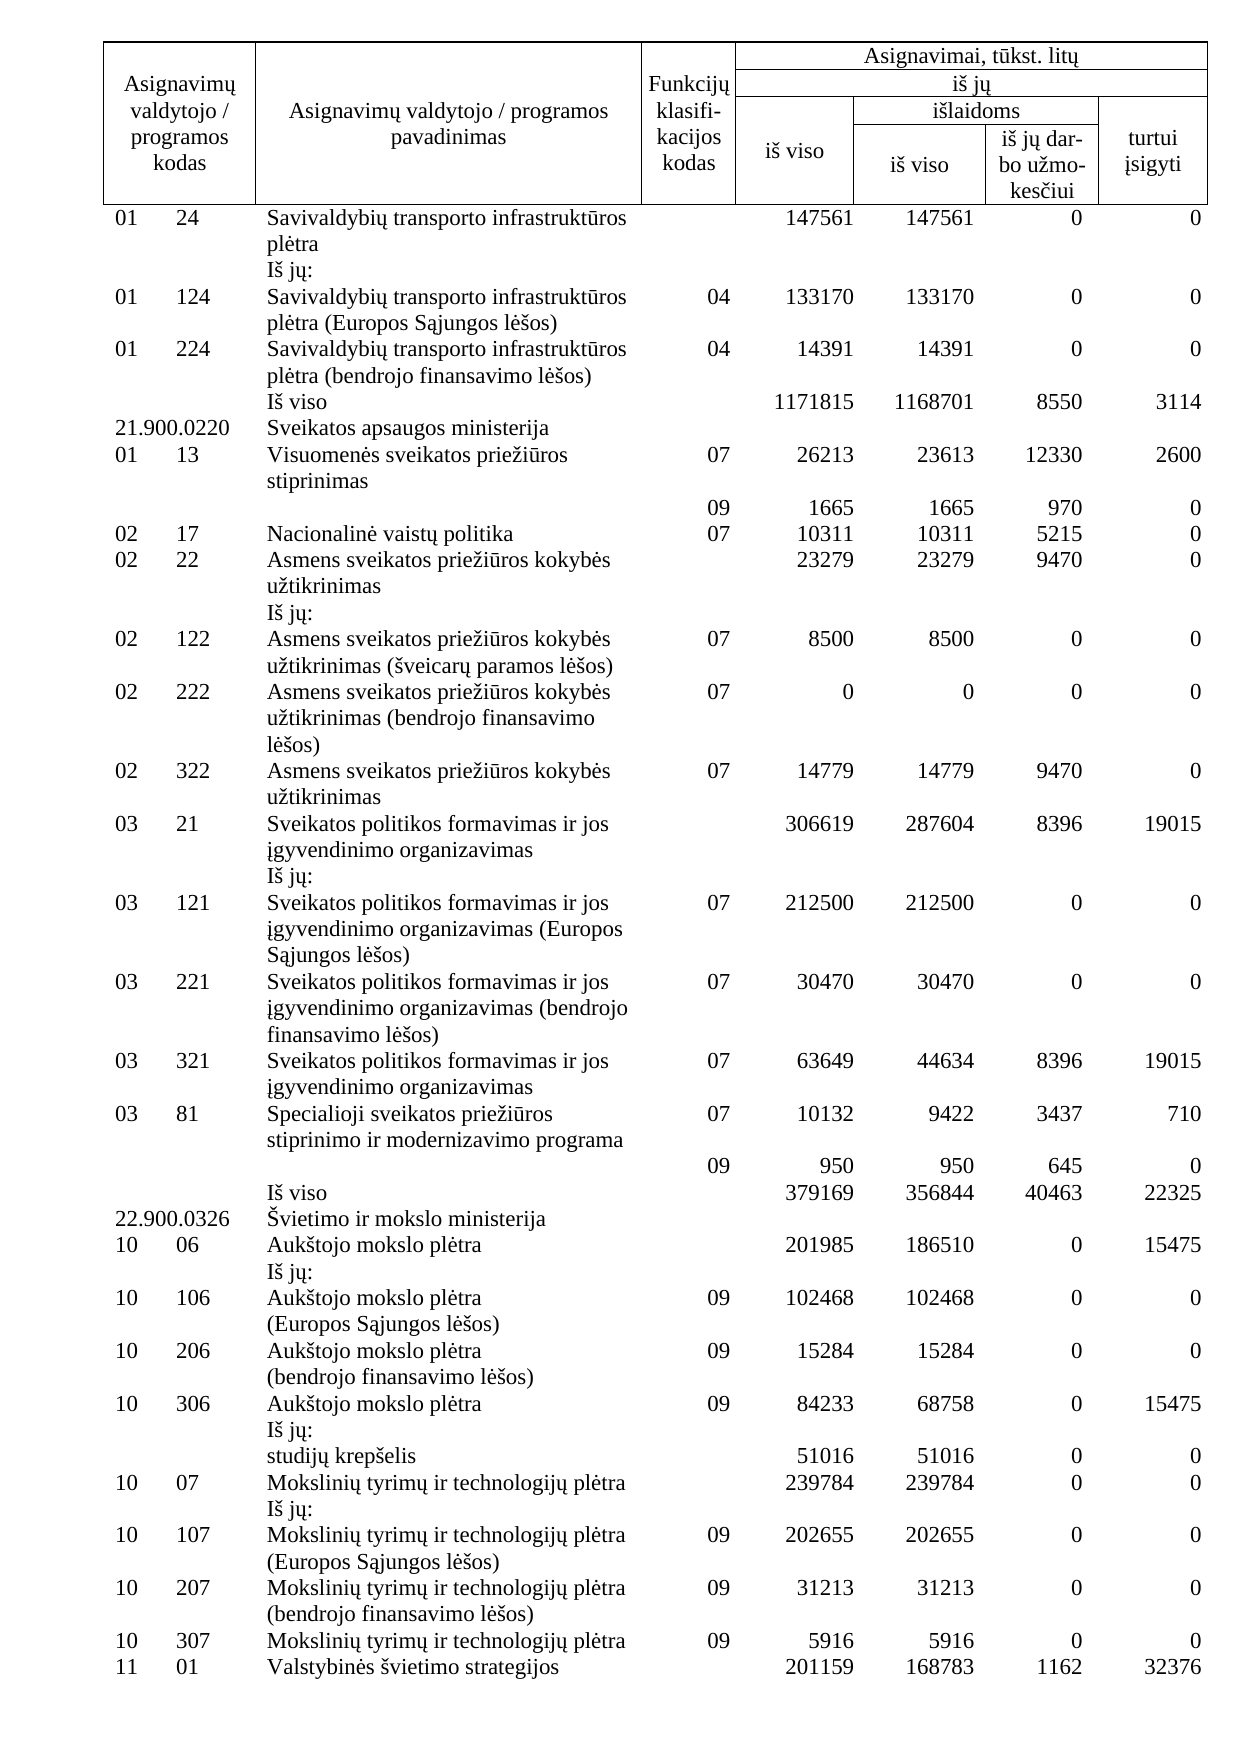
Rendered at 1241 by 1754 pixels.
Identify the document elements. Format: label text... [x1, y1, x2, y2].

table_cell 287604 [865, 810, 985, 862]
table_cell 51016 [741, 1442, 865, 1469]
table_cell [1093, 415, 1213, 441]
table_cell 0 [1093, 1469, 1213, 1495]
table_cell Asmens sveikatos priežiūros kokybės užtikrinimas [255, 546, 646, 599]
table_cell [985, 1416, 1093, 1442]
table_cell [165, 494, 255, 520]
table_cell Aukštojo mokslo plėtra [255, 1390, 646, 1416]
table_cell 32376 [1093, 1653, 1213, 1679]
table_cell 133170 [741, 283, 865, 335]
table_cell Mokslinių tyrimų ir technologijų plėtra (Europos Sąjungos lėšos) [255, 1521, 646, 1574]
table_cell [1213, 520, 1221, 546]
table_cell 07 [646, 625, 741, 678]
table_cell 1665 [865, 494, 985, 520]
table_cell 26213 [741, 441, 865, 493]
table_cell 02 [104, 520, 164, 546]
table_cell [1213, 1442, 1221, 1469]
table_cell Nacionalinė vaistų politika [255, 520, 646, 546]
table_cell [1213, 546, 1221, 599]
table_cell 0 [985, 1337, 1093, 1389]
table_cell 30470 [865, 968, 985, 1047]
table_cell [985, 256, 1093, 283]
table_cell 0 [1093, 757, 1213, 810]
table_cell [1213, 863, 1221, 889]
table_cell Sveikatos politikos formavimas ir jos įgyvendinimo organizavimas [255, 810, 646, 862]
table_cell 8500 [741, 625, 865, 678]
table_cell 31213 [741, 1574, 865, 1627]
table_cell 21 [165, 810, 255, 862]
table_cell 01 [104, 283, 164, 335]
table_header Asignavimų valdytojo / programos kodas [104, 43, 255, 204]
table_cell 1665 [741, 494, 865, 520]
table_cell [1093, 256, 1213, 283]
table_cell Asmens sveikatos priežiūros kokybės užtikrinimas (bendrojo finansavimo lėšos) [255, 678, 646, 757]
table_cell 0 [1093, 1153, 1213, 1179]
table_cell 24 [165, 205, 255, 256]
table_cell 1171815 [741, 388, 865, 414]
table_cell [646, 1205, 741, 1231]
table_cell [646, 256, 741, 283]
table_cell 950 [741, 1153, 865, 1179]
table_cell [1213, 1337, 1221, 1389]
table_cell 09 [646, 494, 741, 520]
table_cell [165, 1153, 255, 1179]
table_cell [104, 599, 164, 625]
table_cell [1093, 863, 1213, 889]
table_cell 0 [865, 678, 985, 757]
table_cell Asmens sveikatos priežiūros kokybės užtikrinimas (šveicarų paramos lėšos) [255, 625, 646, 678]
table_cell 14779 [865, 757, 985, 810]
table_cell [1213, 1258, 1221, 1284]
table_cell [646, 863, 741, 889]
table_cell 321 [165, 1047, 255, 1100]
table_cell 10 [104, 1231, 164, 1258]
table_cell [1213, 757, 1221, 810]
table_cell [985, 863, 1093, 889]
table_cell Iš jų: [255, 256, 646, 283]
table_cell 133170 [865, 283, 985, 335]
table_cell [1213, 256, 1221, 283]
table_cell [646, 1416, 741, 1442]
table_cell 0 [985, 1284, 1093, 1337]
table_cell 15475 [1093, 1231, 1213, 1258]
table_cell [165, 1416, 255, 1442]
table_cell 07 [646, 1100, 741, 1152]
table_cell [1213, 124, 1221, 204]
table_cell [1213, 96, 1221, 123]
table_cell 5916 [865, 1627, 985, 1653]
table_cell 239784 [865, 1469, 985, 1495]
table_cell 147561 [741, 205, 865, 256]
table_cell Iš jų: [255, 863, 646, 889]
table_cell [741, 1416, 865, 1442]
table_cell Iš viso [255, 388, 646, 414]
table_cell [165, 599, 255, 625]
table_cell [1213, 335, 1221, 388]
table_cell 03 [104, 968, 164, 1047]
table_cell [1213, 1469, 1221, 1495]
table_cell Savivaldybių transporto infrastruktūros plėtra (bendrojo finansavimo lėšos) [255, 335, 646, 388]
table_cell [104, 494, 164, 520]
table_cell 107 [165, 1521, 255, 1574]
table_cell [255, 1153, 646, 1179]
table_cell 0 [1093, 1521, 1213, 1574]
table_cell 01 [165, 1653, 255, 1679]
table_cell 224 [165, 335, 255, 388]
table_cell [1093, 1205, 1213, 1231]
table_cell [646, 205, 741, 256]
table_cell 09 [646, 1521, 741, 1574]
table_cell [741, 599, 865, 625]
table_cell [985, 1495, 1093, 1521]
table_cell 02 [104, 757, 164, 810]
table_cell 2600 [1093, 441, 1213, 493]
table_cell 9470 [985, 546, 1093, 599]
table_cell 202655 [741, 1521, 865, 1574]
table_cell 102468 [741, 1284, 865, 1337]
table_cell 0 [1093, 204, 1213, 256]
table_cell 84233 [741, 1390, 865, 1416]
table_cell 5916 [741, 1627, 865, 1653]
table_cell 22.900.0326 [104, 1205, 255, 1231]
table_cell Iš jų: [255, 599, 646, 625]
table_cell [1213, 678, 1221, 757]
table_cell 8396 [985, 810, 1093, 862]
table_cell [104, 1416, 164, 1442]
table_cell 710 [1093, 1100, 1213, 1152]
table_cell 07 [646, 520, 741, 546]
table_cell 23279 [741, 546, 865, 599]
table_cell 15475 [1093, 1390, 1213, 1416]
table_cell 379169 [741, 1179, 865, 1205]
table_cell 63649 [741, 1047, 865, 1100]
table_cell Aukštojo mokslo plėtra [255, 1231, 646, 1258]
table_cell [1213, 1495, 1221, 1521]
table_cell studijų krepšelis [255, 1442, 646, 1469]
table_cell [1213, 69, 1221, 96]
table_cell [1213, 415, 1221, 441]
table_cell 09 [646, 1284, 741, 1337]
table_cell 0 [985, 678, 1093, 757]
table_cell 03 [104, 1100, 164, 1152]
table_cell [104, 1153, 164, 1179]
table_cell [1213, 1100, 1221, 1152]
table_cell [741, 415, 865, 441]
table_cell Asmens sveikatos priežiūros kokybės užtikrinimas [255, 757, 646, 810]
table_cell 10 [104, 1337, 164, 1389]
table_cell 01 [104, 335, 164, 388]
table_cell [1093, 1495, 1213, 1521]
table_cell Aukštojo mokslo plėtra (bendrojo finansavimo lėšos) [255, 1337, 646, 1389]
table_cell 0 [985, 1469, 1093, 1495]
table_cell Iš viso [255, 1179, 646, 1205]
table_cell iš jų dar-bo užmo-kesčiui [986, 125, 1098, 204]
table_cell [104, 1442, 164, 1469]
table_header Funkcijų klasifi- kacijos kodas [642, 43, 735, 204]
table_cell 0 [985, 283, 1093, 335]
table_cell [865, 415, 985, 441]
table_cell 0 [985, 968, 1093, 1047]
table_cell [1213, 1205, 1221, 1231]
table_cell [741, 863, 865, 889]
table_cell 22325 [1093, 1179, 1213, 1205]
table_cell 07 [646, 889, 741, 968]
table_cell 30470 [741, 968, 865, 1047]
table_cell 10 [104, 1627, 164, 1653]
table_cell 212500 [865, 889, 985, 968]
table_cell 0 [985, 335, 1093, 388]
table_cell Sveikatos politikos formavimas ir jos įgyvendinimo organizavimas (Europos Sąjungos lėšos) [255, 889, 646, 968]
table_cell [1213, 204, 1221, 256]
table_cell Specialioji sveikatos priežiūros stiprinimo ir modernizavimo programa [255, 1100, 646, 1152]
table_cell 306619 [741, 810, 865, 862]
table_cell [1213, 441, 1221, 493]
table_cell [104, 1495, 164, 1521]
table_cell 81 [165, 1100, 255, 1152]
table_cell [741, 1205, 865, 1231]
table_cell 307 [165, 1627, 255, 1653]
table_cell 10132 [741, 1100, 865, 1152]
table_cell [1208, 124, 1213, 204]
table_cell 0 [1093, 1337, 1213, 1389]
table_cell 0 [1093, 889, 1213, 968]
table_cell 09 [646, 1627, 741, 1653]
table_cell 1168701 [865, 388, 985, 414]
table_cell 22 [165, 546, 255, 599]
table_cell 221 [165, 968, 255, 1047]
table_cell 44634 [865, 1047, 985, 1100]
table_cell 0 [1093, 283, 1213, 335]
table_cell 5215 [985, 520, 1093, 546]
table_cell 07 [646, 678, 741, 757]
table_cell 14391 [741, 335, 865, 388]
table_cell 02 [104, 546, 164, 599]
table_cell [104, 256, 164, 283]
table_cell 0 [741, 678, 865, 757]
table_cell 07 [646, 1047, 741, 1100]
table_header [1208, 41, 1213, 69]
table_cell 23613 [865, 441, 985, 493]
table_cell 19015 [1093, 1047, 1213, 1100]
table_cell 12330 [985, 441, 1093, 493]
table_cell 201159 [741, 1653, 865, 1679]
table_cell 09 [646, 1390, 741, 1416]
table_cell [104, 1258, 164, 1284]
table_cell Mokslinių tyrimų ir technologijų plėtra [255, 1627, 646, 1653]
table_cell 0 [985, 205, 1093, 256]
table_cell [165, 388, 255, 414]
table_cell Sveikatos apsaugos ministerija [255, 415, 646, 441]
table_cell [646, 1179, 741, 1205]
table_cell 02 [104, 678, 164, 757]
table_cell 0 [1093, 546, 1213, 599]
table_cell [1213, 1284, 1221, 1337]
table_cell 06 [165, 1231, 255, 1258]
table_cell [646, 1442, 741, 1469]
table_cell 306 [165, 1390, 255, 1416]
table_cell [165, 1179, 255, 1205]
table_cell [1213, 1627, 1221, 1653]
table_cell [1213, 494, 1221, 520]
table_cell 13 [165, 441, 255, 493]
table_cell [104, 1179, 164, 1205]
table_cell [1213, 1047, 1221, 1100]
table_header Asignavimų valdytojo / programos pavadinimas [256, 43, 641, 204]
table_cell 206 [165, 1337, 255, 1389]
table_cell [1213, 1653, 1221, 1679]
table_cell Iš jų: [255, 1495, 646, 1521]
table_cell [741, 1258, 865, 1284]
table_cell 0 [1093, 625, 1213, 678]
table_cell išlaidoms [854, 97, 1098, 123]
table_cell 31213 [865, 1574, 985, 1627]
table_cell 07 [646, 757, 741, 810]
table_cell 10 [104, 1284, 164, 1337]
table_cell 07 [646, 441, 741, 493]
table_cell 17 [165, 520, 255, 546]
table_cell 03 [104, 889, 164, 968]
table_cell [646, 415, 741, 441]
table_cell 0 [1093, 494, 1213, 520]
table_cell [646, 1653, 741, 1679]
table_cell 201985 [741, 1231, 865, 1258]
table_cell Iš jų: [255, 1416, 646, 1442]
table_cell Savivaldybių transporto infrastruktūros plėtra [255, 205, 646, 256]
table_cell 356844 [865, 1179, 985, 1205]
table_cell 645 [985, 1153, 1093, 1179]
table_cell [165, 1258, 255, 1284]
table_cell [1093, 1416, 1213, 1442]
table_cell 09 [646, 1337, 741, 1389]
table_cell turtui įsigyti [1099, 97, 1207, 204]
table_cell [646, 1495, 741, 1521]
table_cell Sveikatos politikos formavimas ir jos įgyvendinimo organizavimas [255, 1047, 646, 1100]
table_cell 14391 [865, 335, 985, 388]
table_cell 01 [104, 205, 164, 256]
table_cell 950 [865, 1153, 985, 1179]
table_cell 1162 [985, 1653, 1093, 1679]
table_cell 10 [104, 1574, 164, 1627]
table_cell 0 [1093, 678, 1213, 757]
table_cell [865, 863, 985, 889]
table_cell [1093, 1258, 1213, 1284]
table_cell 0 [1093, 1284, 1213, 1337]
table_cell 0 [1093, 1627, 1213, 1653]
table_cell 239784 [741, 1469, 865, 1495]
table_cell 3437 [985, 1100, 1093, 1152]
table_cell 04 [646, 335, 741, 388]
table_cell 0 [985, 1231, 1093, 1258]
table_cell Sveikatos politikos formavimas ir jos įgyvendinimo organizavimas (bendrojo finansavimo lėšos) [255, 968, 646, 1047]
table_cell 222 [165, 678, 255, 757]
table_cell [865, 1205, 985, 1231]
table_cell Švietimo ir mokslo ministerija [255, 1205, 646, 1231]
table_cell 9422 [865, 1100, 985, 1152]
table_cell iš viso [854, 125, 985, 204]
table_cell 23279 [865, 546, 985, 599]
table_cell 147561 [865, 205, 985, 256]
table_cell [985, 1205, 1093, 1231]
table_cell 07 [646, 968, 741, 1047]
table_cell 0 [985, 1521, 1093, 1574]
table_cell 07 [165, 1469, 255, 1495]
table_cell 122 [165, 625, 255, 678]
table_cell 970 [985, 494, 1093, 520]
table_cell [1213, 968, 1221, 1047]
table_cell 0 [985, 1442, 1093, 1469]
table_cell [1213, 1416, 1221, 1442]
table_cell 10 [104, 1521, 164, 1574]
table_cell [1213, 1179, 1221, 1205]
table_cell [1208, 96, 1213, 123]
table_cell 322 [165, 757, 255, 810]
table_cell 212500 [741, 889, 865, 968]
table_cell [865, 1416, 985, 1442]
table_cell [646, 599, 741, 625]
table_cell 03 [104, 810, 164, 862]
table_cell [646, 388, 741, 414]
table_cell [104, 388, 164, 414]
table_cell [165, 256, 255, 283]
table_cell [741, 256, 865, 283]
table_cell [1093, 599, 1213, 625]
table_cell 0 [1093, 520, 1213, 546]
table_cell 10 [104, 1390, 164, 1416]
table_cell 0 [985, 1574, 1093, 1627]
table_cell [646, 1469, 741, 1495]
table_cell Mokslinių tyrimų ir technologijų plėtra [255, 1469, 646, 1495]
table_cell 168783 [865, 1653, 985, 1679]
table_cell 01 [104, 441, 164, 493]
table_cell 03 [104, 1047, 164, 1100]
table_cell Aukštojo mokslo plėtra (Europos Sąjungos lėšos) [255, 1284, 646, 1337]
table_cell [1213, 625, 1221, 678]
table_cell [985, 1258, 1093, 1284]
table_cell 202655 [865, 1521, 985, 1574]
table_cell 19015 [1093, 810, 1213, 862]
table_cell 11 [104, 1653, 164, 1679]
table_cell [1208, 69, 1213, 96]
table_cell [646, 1231, 741, 1258]
table_cell 8550 [985, 388, 1093, 414]
table_cell [1213, 283, 1221, 335]
table_header Asignavimai, tūkst. litų [736, 43, 1207, 69]
table_cell 21.900.0220 [104, 415, 255, 441]
table_cell [165, 1442, 255, 1469]
table_cell 02 [104, 625, 164, 678]
table_cell 186510 [865, 1231, 985, 1258]
table_cell [165, 1495, 255, 1521]
table_cell [1213, 810, 1221, 862]
table_cell [104, 863, 164, 889]
table_cell [255, 494, 646, 520]
table_cell 3114 [1093, 388, 1213, 414]
table_cell 0 [985, 625, 1093, 678]
table_cell 0 [985, 1390, 1093, 1416]
table_cell Valstybinės švietimo strategijos [255, 1653, 646, 1679]
table_cell 106 [165, 1284, 255, 1337]
table_cell 40463 [985, 1179, 1093, 1205]
table_cell 0 [985, 1627, 1093, 1653]
table_cell 10311 [741, 520, 865, 546]
table_cell Savivaldybių transporto infrastruktūros plėtra (Europos Sąjungos lėšos) [255, 283, 646, 335]
table_cell 121 [165, 889, 255, 968]
table_cell 0 [1093, 1574, 1213, 1627]
table_cell [1213, 1521, 1221, 1574]
table_cell [646, 1258, 741, 1284]
table_cell Mokslinių tyrimų ir technologijų plėtra (bendrojo finansavimo lėšos) [255, 1574, 646, 1627]
table_cell 124 [165, 283, 255, 335]
table_cell [985, 599, 1093, 625]
table_cell [865, 1495, 985, 1521]
table_cell [1213, 599, 1221, 625]
table_cell [1213, 1390, 1221, 1416]
table_header [1213, 41, 1221, 69]
table_cell 0 [1093, 1442, 1213, 1469]
table_cell [865, 599, 985, 625]
table_cell [1213, 1574, 1221, 1627]
table_cell 10311 [865, 520, 985, 546]
table_cell 0 [1093, 335, 1213, 388]
table_cell iš jų [736, 70, 1207, 96]
table_cell 9470 [985, 757, 1093, 810]
table_cell 8500 [865, 625, 985, 678]
table_cell [1213, 388, 1221, 414]
table_cell [865, 256, 985, 283]
table_cell iš viso [736, 97, 853, 204]
table_cell 15284 [741, 1337, 865, 1389]
table_cell 207 [165, 1574, 255, 1627]
table_cell 0 [985, 889, 1093, 968]
table_cell Iš jų: [255, 1258, 646, 1284]
table_cell [646, 546, 741, 599]
table_cell 0 [1093, 968, 1213, 1047]
table_cell [985, 415, 1093, 441]
table_cell 10 [104, 1469, 164, 1495]
table_cell 14779 [741, 757, 865, 810]
table_cell [1213, 889, 1221, 968]
table_cell 51016 [865, 1442, 985, 1469]
table_cell 09 [646, 1153, 741, 1179]
table_cell [646, 810, 741, 862]
table_cell [1213, 1231, 1221, 1258]
table_cell Visuomenės sveikatos priežiūros stiprinimas [255, 441, 646, 493]
table_cell [741, 1495, 865, 1521]
table_cell [165, 863, 255, 889]
table_cell 68758 [865, 1390, 985, 1416]
table_cell 04 [646, 283, 741, 335]
table_cell 09 [646, 1574, 741, 1627]
table_cell 102468 [865, 1284, 985, 1337]
table_cell 8396 [985, 1047, 1093, 1100]
table_cell 15284 [865, 1337, 985, 1389]
table_cell [1213, 1153, 1221, 1179]
table_cell [865, 1258, 985, 1284]
